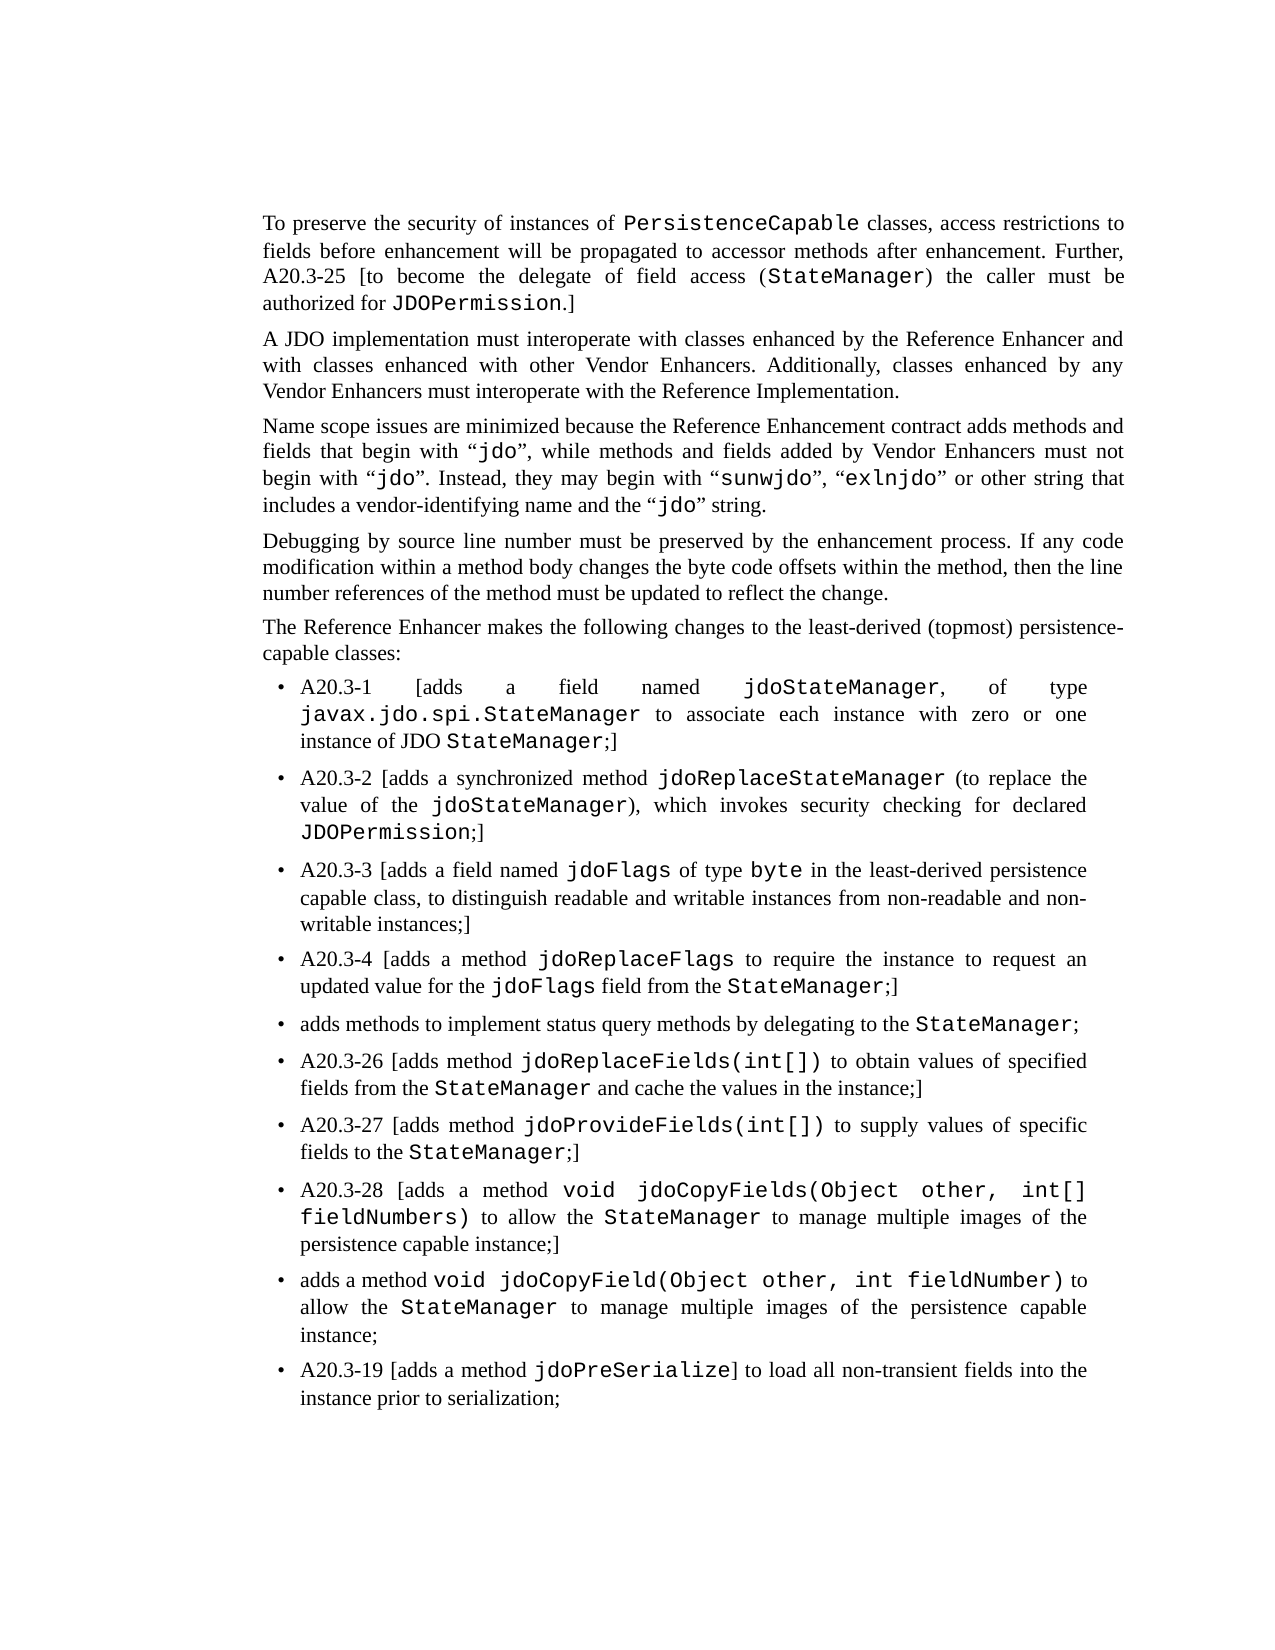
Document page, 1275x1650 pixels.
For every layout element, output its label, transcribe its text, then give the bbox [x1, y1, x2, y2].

text • A20.3-2 [adds a synchronized method jdoReplaceStateManager (to replace the value of the jdoStateManager), which invokes security checking for declared JDOPermission;] [277, 765, 1087, 846]
text • adds a method void jdoCopyField(Object other, int fieldNumber) to allow the StateManager to manage multiple images of the persistence capable instance; [277, 1267, 1087, 1347]
text The Reference Enhancer makes the following changes to the least-derived (topmost) persistence-capable classes: [262, 613, 1125, 666]
text Debugging by source line number must be preserved by the enhancement process. If any code modification within a method body changes the byte code offsets within the method, then the line number references of the method must be updated to reflect the change. [262, 527, 1125, 605]
text To preserve the security of instances of PersistenceCapable classes, access restrictions to fields before enhancement will be propagated to accessor methods after enhancement. Further, A20.3-25 [to become the delegate of field access (StateManager) the caller must be authorized for JDOPermission.] [262, 210, 1125, 317]
text • A20.3-27 [adds method jdoProvideFields(int[]) to supply values of specific fields to the StateManager;] [277, 1112, 1087, 1166]
text • A20.3-19 [adds a method jdoPreSerialize] to load all non-transient fields into the instance prior to serialization; [277, 1357, 1087, 1411]
text • A20.3-28 [adds a method void jdoCopyFields(Object other, int[] fieldNumbers) to allow the StateManager to manage multiple images of the persistence capable instance;] [277, 1177, 1087, 1257]
text • A20.3-1 [adds a field named jdoStateManager, of type javax.jdo.spi.StateManager to associate each instance with zero or one instance of JDO StateManager;] [277, 674, 1087, 755]
text • A20.3-26 [adds method jdoReplaceFields(int[]) to obtain values of specified fields from the StateManager and cache the values in the instance;] [277, 1048, 1087, 1102]
text • adds methods to implement status query methods by delegating to the StateManager; [277, 1011, 1087, 1037]
text • A20.3-3 [adds a field named jdoFlags of type byte in the least-derived persistence capable class, to distinguish readable and writable instances from non-readable and non-writable instances;] [277, 857, 1087, 936]
text Name scope issues are minimized because the Reference Enhancement contract adds methods and fields that begin with “jdo”, while methods and fields added by Vendor Enhancers must not begin with “jdo”. Instead, they may begin with “sunwjdo”, “exlnjdo” or other string that includes a vendor-identifying name and the “jdo” string. [262, 412, 1125, 519]
text • A20.3-4 [adds a method jdoReplaceFlags to require the instance to request an updated value for the jdoFlags field from the StateManager;] [277, 946, 1087, 1000]
text A JDO implementation must interoperate with classes enhanced by the Reference Enhancer and with classes enhanced with other Vendor Enhancers. Additionally, classes enhanced by any Vendor Enhancers must interoperate with the Reference Implementation. [262, 325, 1125, 403]
